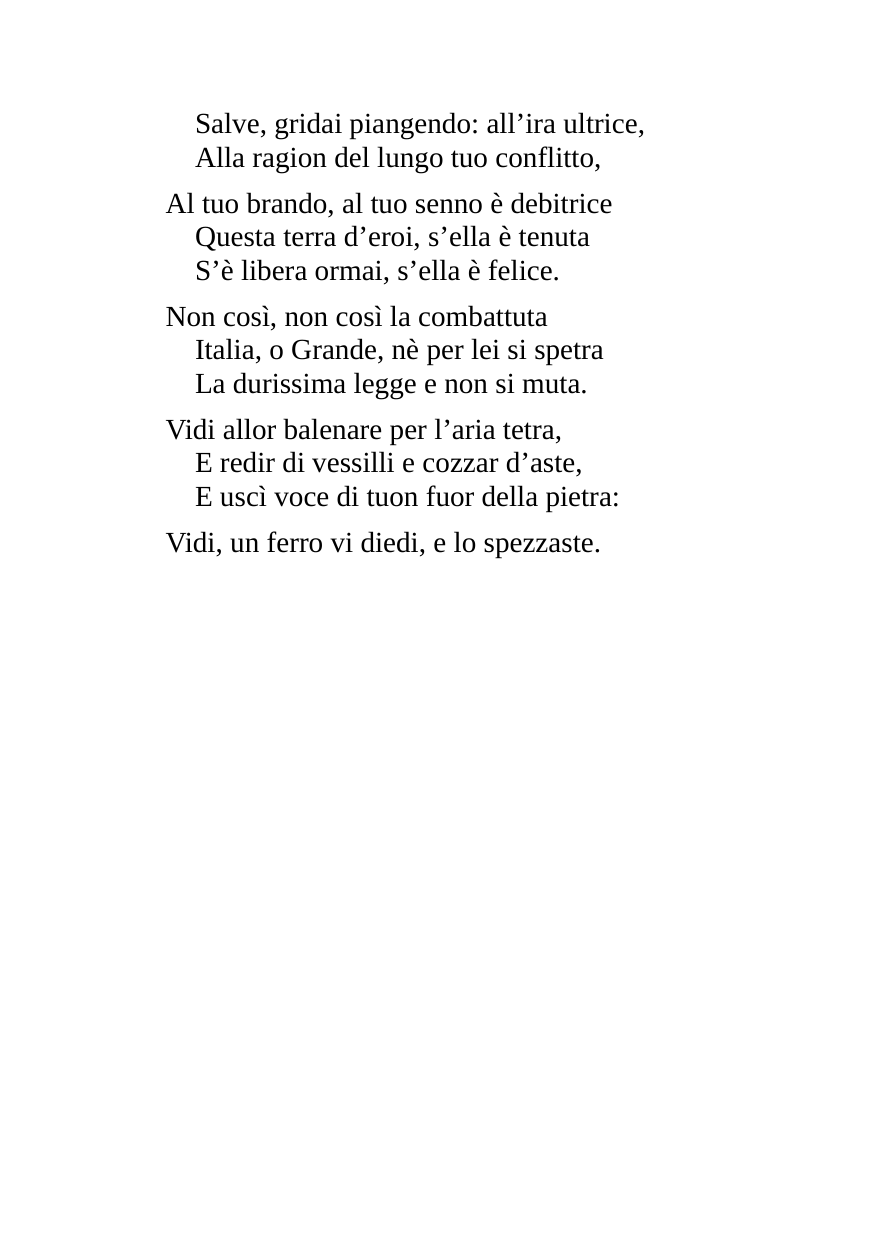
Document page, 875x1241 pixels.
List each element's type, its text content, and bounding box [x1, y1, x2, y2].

text Non così, non così la combattuta Italia, o Grande, nè per lei si spetra La durissima legge e non si muta. [165, 299, 768, 399]
text Vidi, un ferro vi diedi, e lo spezzaste. [165, 525, 768, 558]
text Vidi allor balenare per l’aria tetra, E redir di vessilli e cozzar d’aste, E uscì voce di tuon fuor della pietra: [165, 412, 768, 512]
text Al tuo brando, al tuo senno è debitrice Questa terra d’eroi, s’ella è tenuta S’è libera ormai, s’ella è felice. [165, 186, 768, 286]
text Salve, gridai piangendo: all’ira ultrice, Alla ragion del lungo tuo conflitto, [165, 106, 768, 173]
